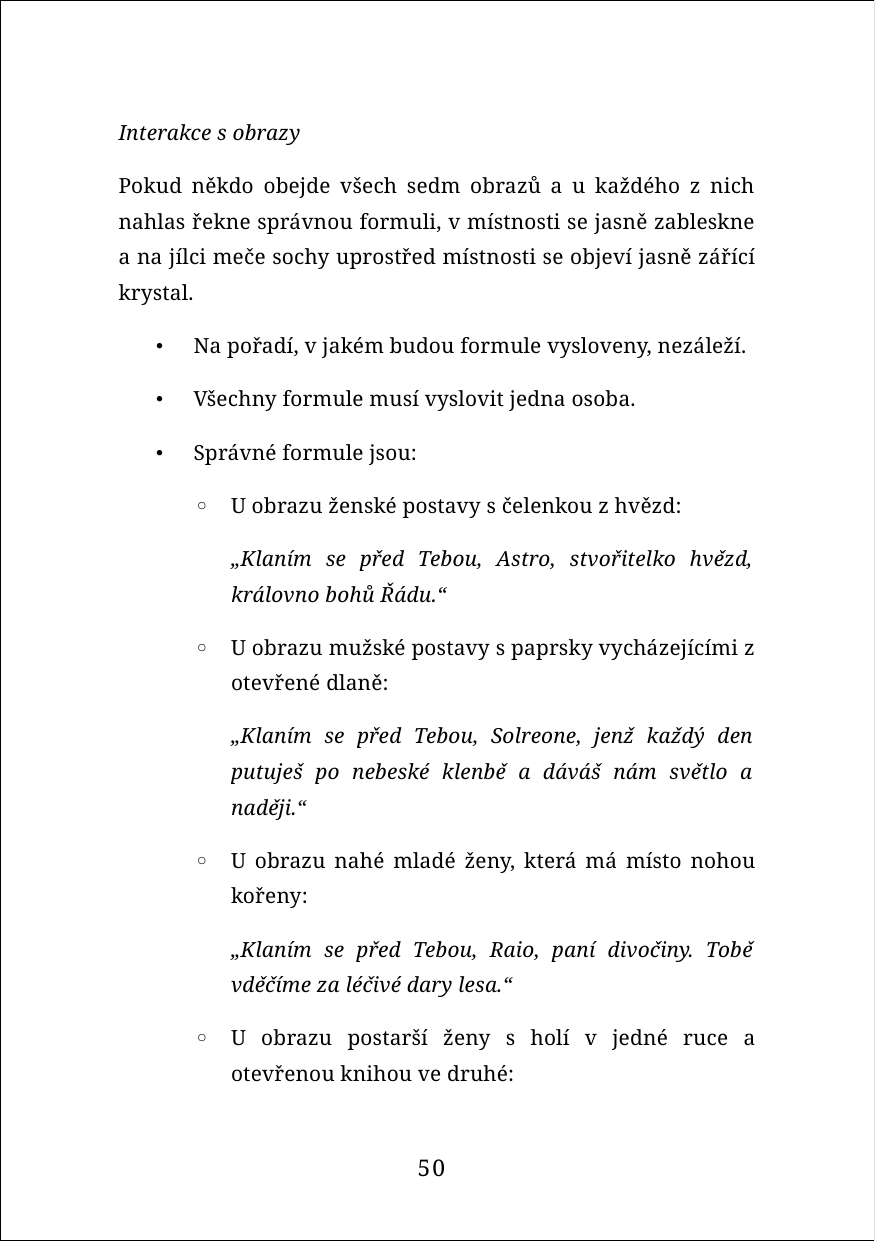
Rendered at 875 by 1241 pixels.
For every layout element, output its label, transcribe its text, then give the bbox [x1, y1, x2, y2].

list U obrazu nahé mladé ženy, která má místo nohou kořeny: [193, 846, 756, 910]
list U obrazu ženské postavy s čelenkou z hvězd: [193, 491, 756, 519]
text Pokud někdo obejde všech sedm obrazů a u každého z nich nahlas řekne správnou formuli, v místnosti se jasně zableskne a na jílci meče sochy uprostřed místnosti se objeví jasně zářící krystal. [118, 171, 756, 306]
list Na pořadí, v jakém budou formule vysloveny, nezáleží. [156, 331, 756, 360]
list Správné formule jsou: [156, 438, 756, 466]
list U obrazu mužské postavy s paprsky vycházejícími z otevřené dlaně: [193, 633, 756, 697]
text Interakce s obrazy [118, 118, 756, 147]
list „Klaním se před Tebou, Astro, stvořitelko hvězd, královno bohů Řádu.“ [193, 544, 756, 608]
list „Klaním se před Tebou, Raio, paní divočiny. Tobě vděčíme za léčivé dary lesa.“ [193, 935, 756, 999]
list Všechny formule musí vyslovit jedna osoba. [156, 384, 756, 413]
list „Klaním se před Tebou, Solreone, jenž každý den putuješ po nebeské klenbě a dáváš nám světlo a naději.“ [193, 722, 756, 821]
list U obrazu postarší ženy s holí v jedné ruce a otevřenou knihou ve druhé: [193, 1023, 756, 1087]
